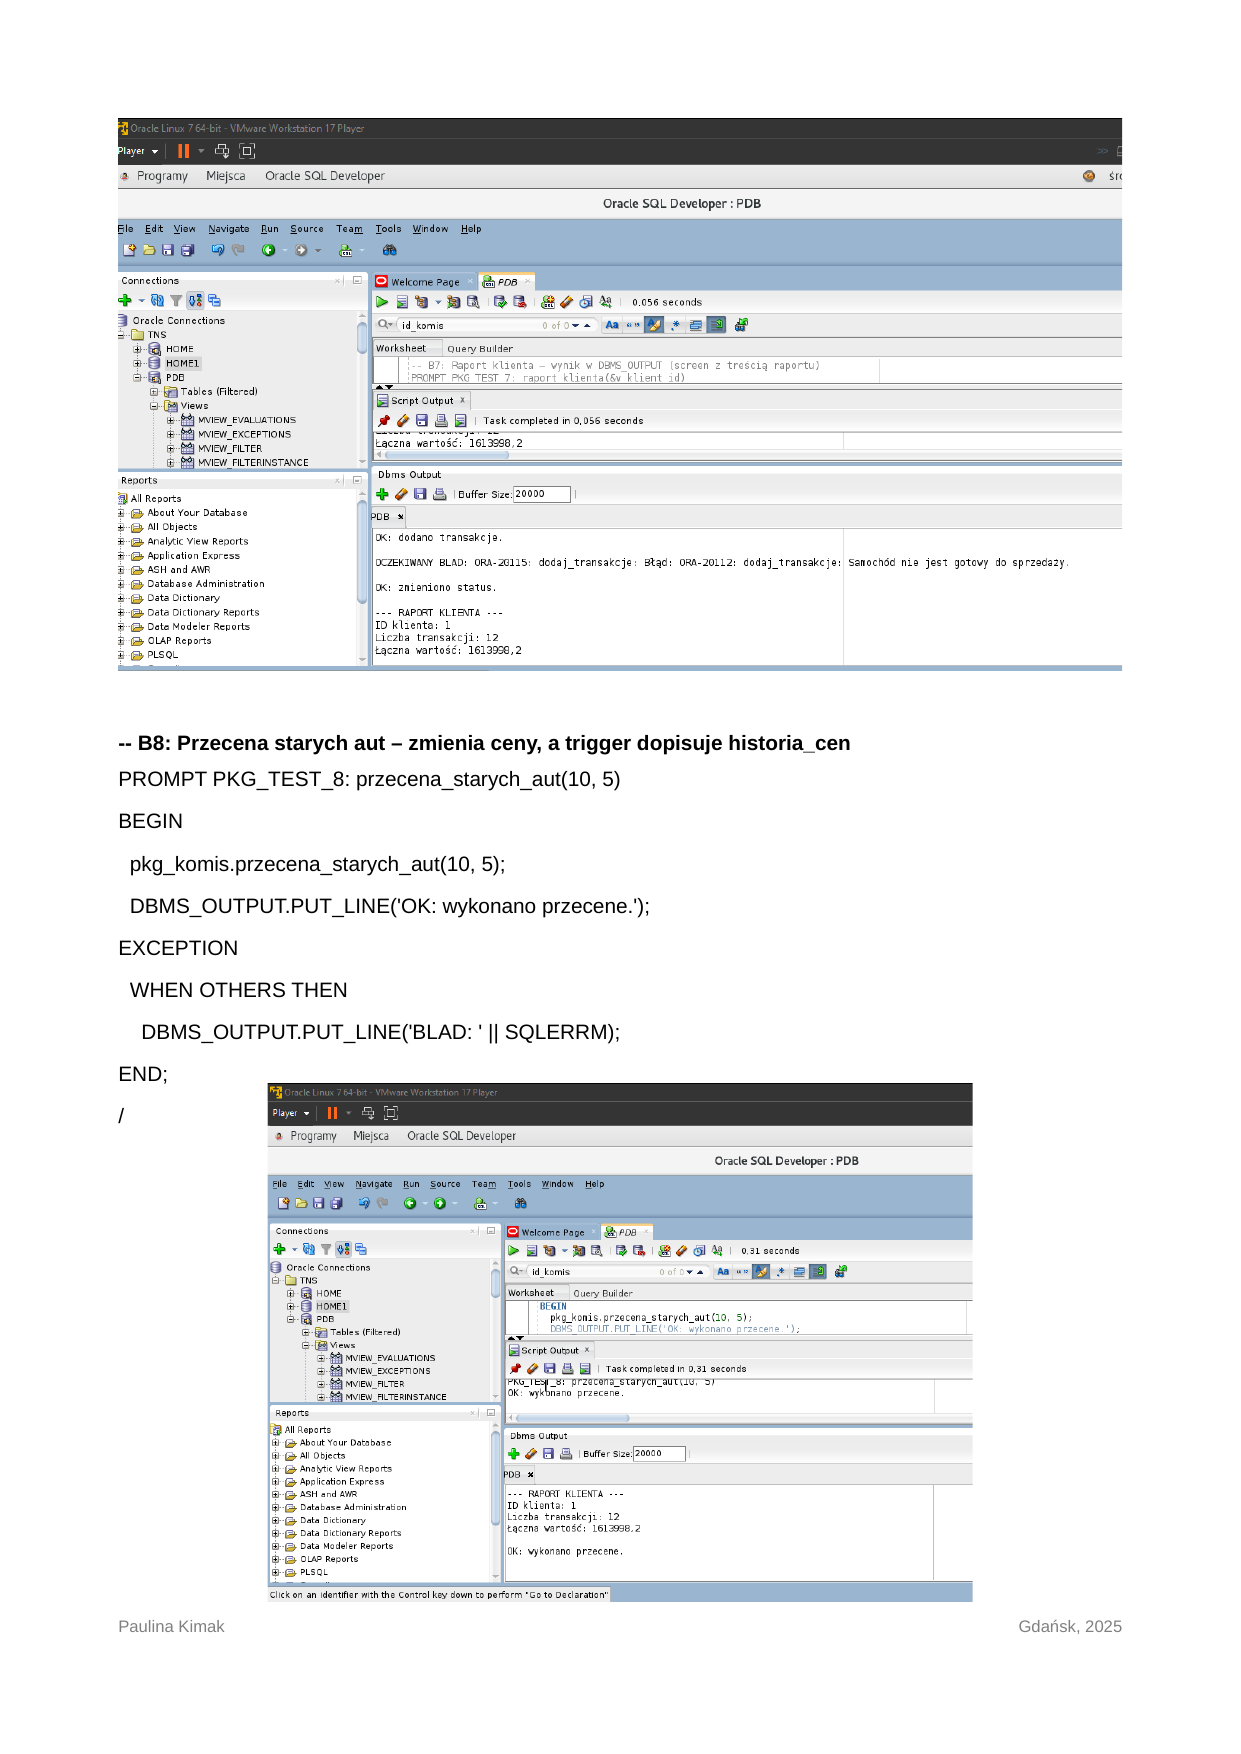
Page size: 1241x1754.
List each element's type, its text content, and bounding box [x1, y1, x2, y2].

picture [267, 1083, 973, 1602]
text PROMPT PKG_TEST_8: przecena_starych_aut(10, 5) [118, 767, 1122, 791]
text [973, 1104, 1122, 1128]
text DBMS_OUTPUT.PUT_LINE('BLAD: ' || SQLERRM); [118, 1020, 1122, 1044]
text EXCEPTION [118, 936, 1122, 959]
subtitle -- B8: Przecena starych aut – zmienia ceny, a trigger dopisuje historia_cen [118, 731, 1122, 755]
text WHEN OTHERS THEN [118, 978, 1122, 1002]
text BEGIN [118, 809, 1122, 833]
text pkg_komis.przecena_starych_aut(10, 5); [118, 851, 1122, 875]
picture [118, 118, 1123, 671]
text / [118, 1104, 267, 1128]
text END; [118, 1062, 1122, 1086]
text DBMS_OUTPUT.PUT_LINE('OK: wykonano przecene.'); [118, 893, 1122, 917]
